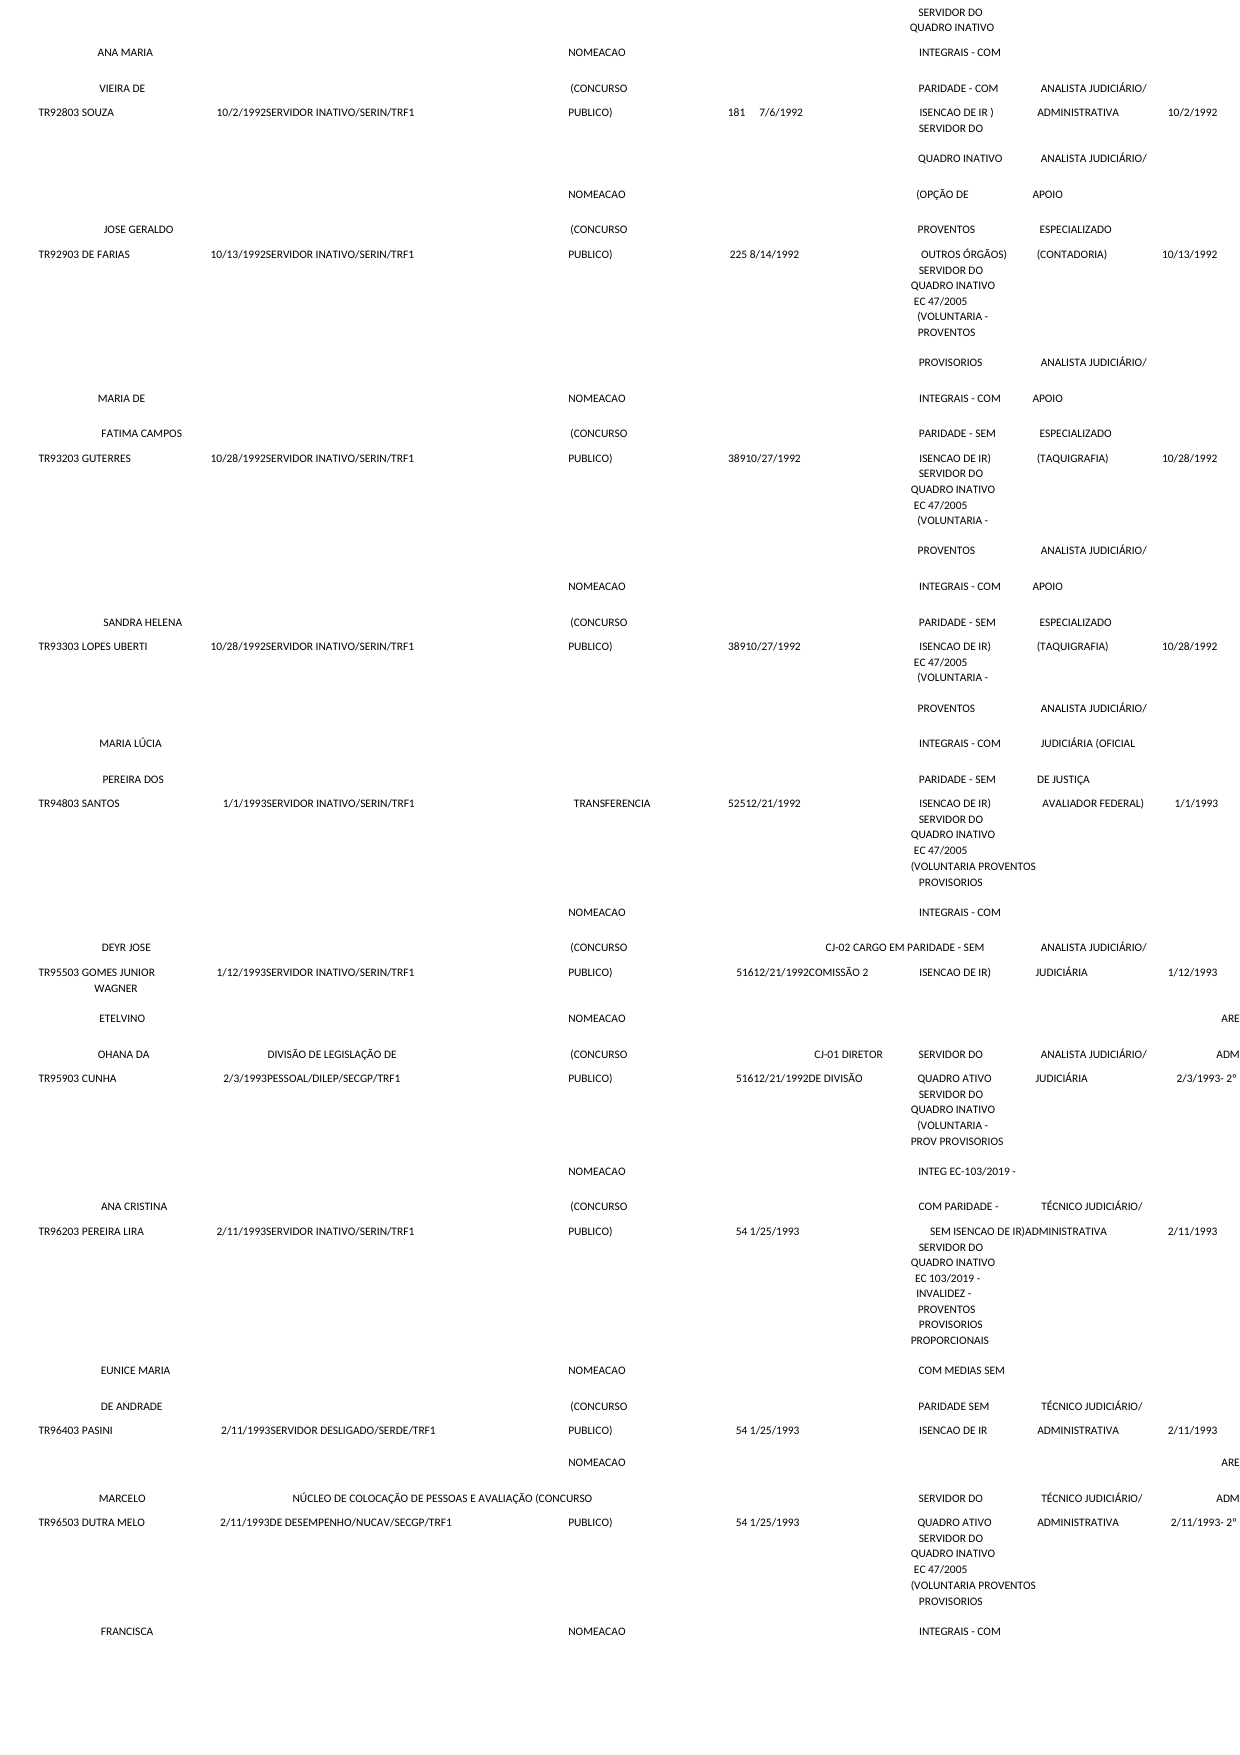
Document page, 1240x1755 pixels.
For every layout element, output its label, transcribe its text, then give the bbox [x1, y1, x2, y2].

text EC 47/2005 [748, 844, 1133, 858]
text PROPORCIONAIS [911, 1333, 1239, 1347]
text (VOLUNTARIA - [748, 513, 1158, 527]
text TR96203 PEREIRA LIRA 2/11/1993SERVIDOR INATIVO/SERIN/TRF1 PUBLICO) 54 1/25/1993 SEM ISENCAO DE IR)ADMINISTRATIVA 2/11/1993 [38, 1224, 1239, 1238]
text (VOLUNTARIA - [748, 671, 1158, 684]
text EC 47/2005 [748, 655, 1133, 669]
text QUADRO INATIVO [911, 1103, 1239, 1117]
text SERVIDOR DO [748, 121, 1154, 135]
text QUADRO INATIVO ANALISTA JUDICIÁRIO/ [38, 140, 1239, 168]
text SERVIDOR DO [748, 263, 1154, 277]
text (VOLUNTARIA - [748, 309, 1158, 323]
text ANA MARIA NOMEACAO INTEGRAIS - COM [38, 34, 1239, 62]
text WAGNER [94, 981, 1239, 995]
text PROV PROVISORIOS [911, 1134, 1239, 1148]
text SERVIDOR DO [748, 467, 1154, 481]
text JOSE GERALDO (CONCURSO PROVENTOS ESPECIALIZADO [38, 211, 1239, 239]
text SANDRA HELENA (CONCURSO PARIDADE - SEM ESPECIALIZADO [38, 604, 1239, 632]
text PROVISORIOS ANALISTA JUDICIÁRIO/ [38, 344, 1239, 372]
text PROVISORIOS [748, 1317, 1154, 1331]
text SERVIDOR DO [748, 1240, 1154, 1254]
text VIEIRA DE (CONCURSO PARIDADE - COM ANALISTA JUDICIÁRIO/ [38, 70, 1239, 98]
text PROVENTOS ANALISTA JUDICIÁRIO/ [38, 532, 1239, 561]
text SERVIDOR DO [748, 1531, 1154, 1545]
text PROVISORIOS [748, 1594, 1154, 1608]
text MARCELO NÚCLEO DE COLOCAÇÃO DE PESSOAS E AVALIAÇÃO (CONCURSO SERVIDOR DO TÉCNICO JUDICIÁRIO/ ADM [38, 1480, 1239, 1508]
text PROVENTOS [748, 1302, 1145, 1316]
text PROVISORIOS [748, 875, 1154, 889]
text MARIA LÚCIA INTEGRAIS - COM JUDICIÁRIA (OFICIAL [38, 725, 1239, 753]
text NOMEACAO INTEGRAIS - COM [38, 894, 1239, 922]
text TR95903 CUNHA 2/3/1993PESSOAL/DILEP/SECGP/TRF1 PUBLICO) 51612/21/1992DE DIVISÃO QUADRO ATIVO JUDICIÁRIA 2/3/1993- 2º [38, 1071, 1239, 1085]
text SERVIDOR DO [748, 1087, 1154, 1101]
text PEREIRA DOS PARIDADE - SEM DE JUSTIÇA [38, 761, 1239, 789]
text TR93203 GUTERRES 10/28/1992SERVIDOR INATIVO/SERIN/TRF1 PUBLICO) 38910/27/1992 ISENCAO DE IR) (TAQUIGRAFIA) 10/28/1992 [38, 451, 1239, 465]
text TR95503 GOMES JUNIOR 1/12/1993SERVIDOR INATIVO/SERIN/TRF1 PUBLICO) 51612/21/1992COMISSÃO 2 ISENCAO DE IR) JUDICIÁRIA 1/12/1993 [38, 965, 1239, 979]
text NOMEACAO (OPÇÃO DE APOIO [38, 176, 1239, 204]
text QUADRO INATIVO [911, 1547, 1239, 1561]
text TR96503 DUTRA MELO 2/11/1993DE DESEMPENHO/NUCAV/SECGP/TRF1 PUBLICO) 54 1/25/1993 QUADRO ATIVO ADMINISTRATIVA 2/11/1993- 2º [38, 1515, 1239, 1529]
text SERVIDOR DO [748, 812, 1154, 826]
text NOMEACAO ARE [38, 1444, 1239, 1472]
text TR96403 PASINI 2/11/1993SERVIDOR DESLIGADO/SERDE/TRF1 PUBLICO) 54 1/25/1993 ISENCAO DE IR ADMINISTRATIVA 2/11/1993 [38, 1423, 1239, 1437]
text (VOLUNTARIA PROVENTOS [911, 859, 1239, 873]
text TR92903 DE FARIAS 10/13/1992SERVIDOR INATIVO/SERIN/TRF1 PUBLICO) 225 8/14/1992 OUTROS ÓRGÃOS) (CONTADORIA) 10/13/1992 [38, 247, 1239, 261]
text OHANA DA DIVISÃO DE LEGISLAÇÃO DE (CONCURSO CJ-01 DIRETOR SERVIDOR DO ANALISTA JUDICIÁRIO/ ADM [38, 1036, 1239, 1064]
text INVALIDEZ - [748, 1287, 1139, 1301]
text QUADRO INATIVO [911, 482, 1239, 496]
text PROVENTOS ANALISTA JUDICIÁRIO/ [38, 690, 1239, 718]
text EUNICE MARIA NOMEACAO COM MEDIAS SEM [38, 1352, 1239, 1380]
text FRANCISCA NOMEACAO INTEGRAIS - COM [38, 1613, 1239, 1641]
text TR92803 SOUZA 10/2/1992SERVIDOR INATIVO/SERIN/TRF1 PUBLICO) 181 7/6/1992 ISENCAO DE IR ) ADMINISTRATIVA 10/2/1992 [38, 105, 1239, 119]
text NOMEACAO INTEGRAIS - COM APOIO [38, 568, 1239, 596]
text MARIA DE NOMEACAO INTEGRAIS - COM APOIO [38, 380, 1239, 408]
text DE ANDRADE (CONCURSO PARIDADE SEM TÉCNICO JUDICIÁRIO/ [38, 1388, 1239, 1416]
text TR93303 LOPES UBERTI 10/28/1992SERVIDOR INATIVO/SERIN/TRF1 PUBLICO) 38910/27/1992 ISENCAO DE IR) (TAQUIGRAFIA) 10/28/1992 [38, 639, 1239, 653]
text (VOLUNTARIA PROVENTOS [911, 1578, 1239, 1592]
text NOMEACAO INTEG EC-103/2019 - [38, 1153, 1239, 1181]
text QUADRO INATIVO [911, 828, 1239, 842]
text QUADRO INATIVO [911, 1255, 1239, 1269]
text ETELVINO NOMEACAO ARE [38, 1000, 1239, 1028]
text FATIMA CAMPOS (CONCURSO PARIDADE - SEM ESPECIALIZADO [38, 415, 1239, 443]
text EC 47/2005 [748, 498, 1133, 512]
text PROVENTOS [748, 325, 1145, 339]
text EC 47/2005 [748, 294, 1133, 308]
text ANA CRISTINA (CONCURSO COM PARIDADE - TÉCNICO JUDICIÁRIO/ [38, 1188, 1239, 1217]
text (VOLUNTARIA - [748, 1118, 1158, 1132]
text EC 103/2019 - [748, 1271, 1147, 1285]
text TR94803 SANTOS 1/1/1993SERVIDOR INATIVO/SERIN/TRF1 TRANSFERENCIA 52512/21/1992 ISENCAO DE IR) AVALIADOR FEDERAL) 1/1/1993 [38, 797, 1239, 811]
text DEYR JOSE (CONCURSO CJ-02 CARGO EM PARIDADE - SEM ANALISTA JUDICIÁRIO/ [38, 929, 1239, 958]
text QUADRO INATIVO [911, 278, 1239, 292]
text EC 47/2005 [748, 1562, 1133, 1576]
